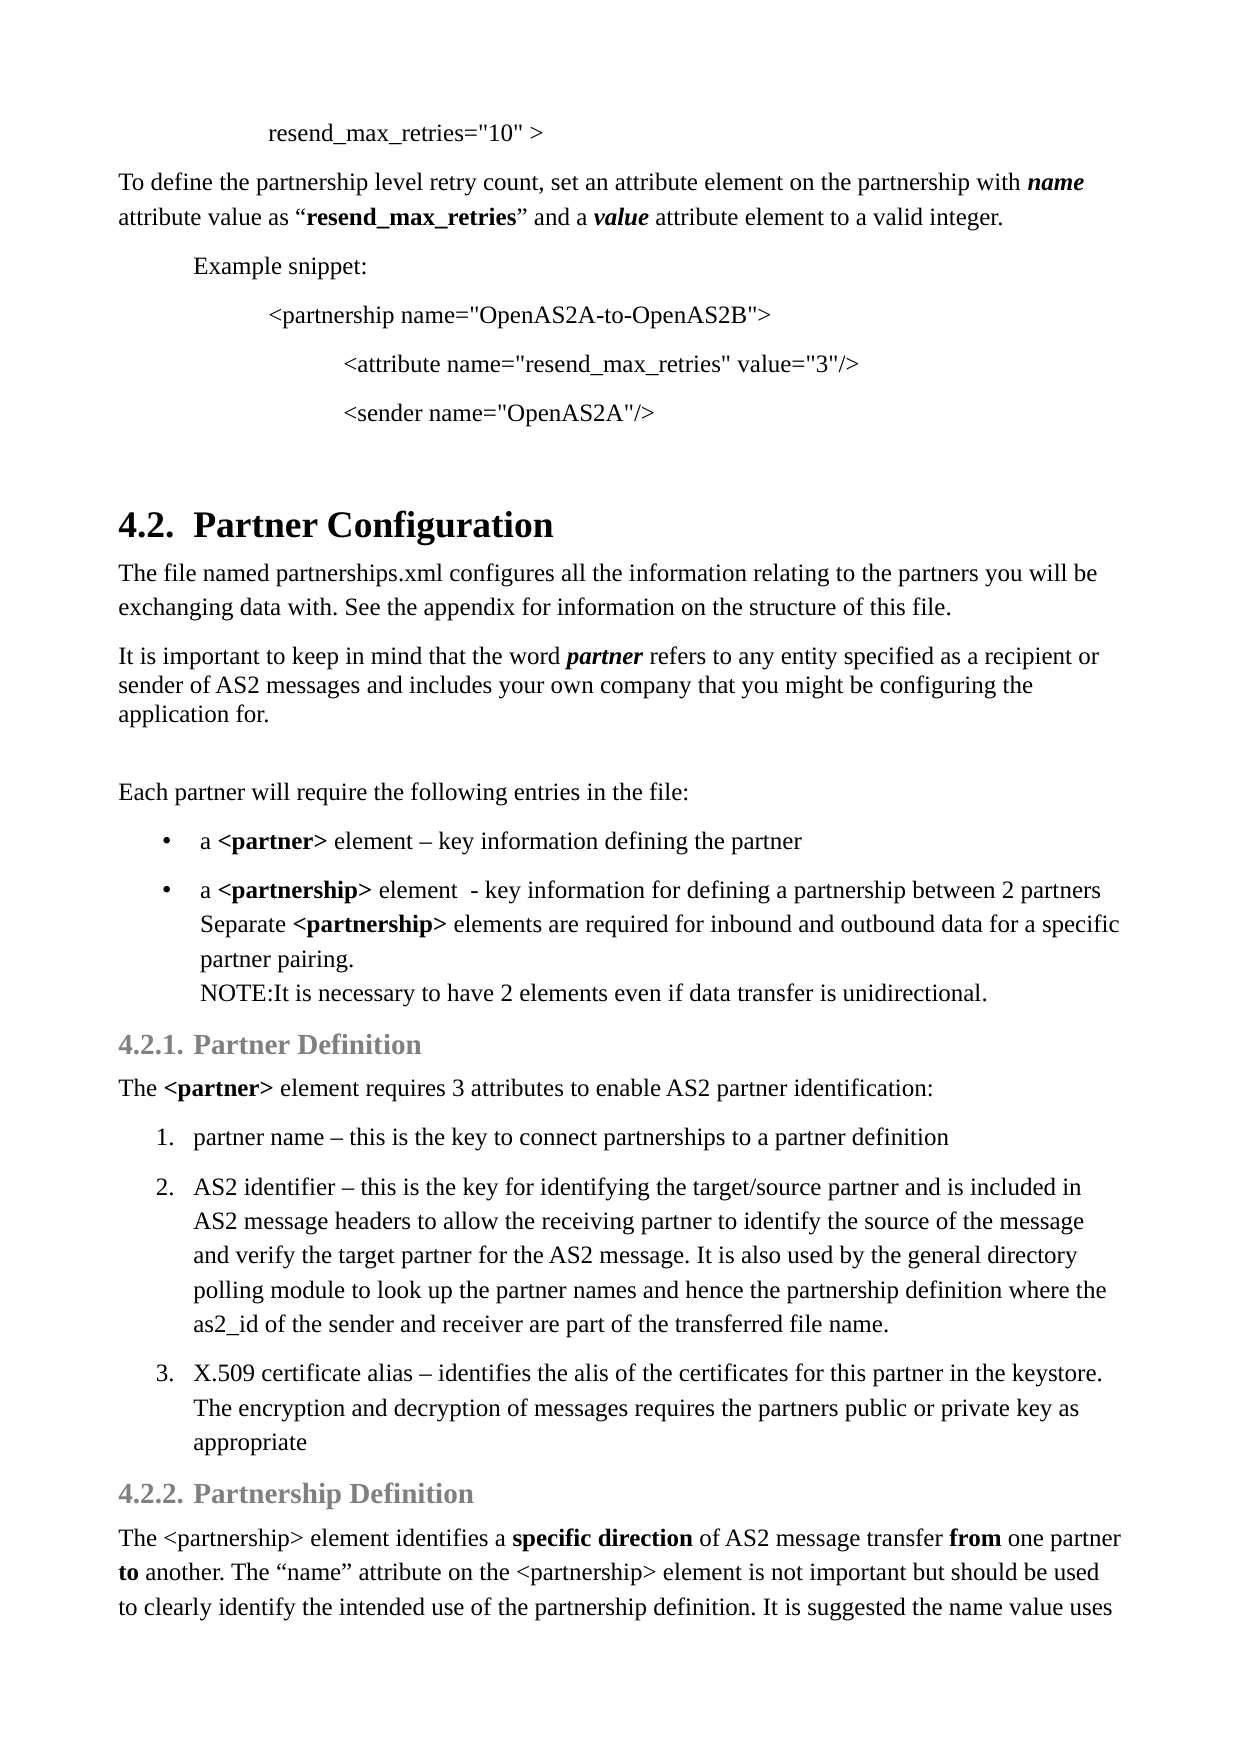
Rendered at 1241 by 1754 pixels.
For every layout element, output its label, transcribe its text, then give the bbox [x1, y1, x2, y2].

subtitle Partner Definition [118, 1027, 1122, 1061]
list AS2 identifier – this is the key for identifying the target/source partner and is included in AS2 message headers to allow the receiving partner to identify the source of the message and verify the target partner for the AS2 message. It is also used by the general directory polling module to look up the partner names and hence the partnership definition where the as2_id of the sender and receiver are part of the transferred file name. [156, 1172, 1122, 1338]
text The <partner> element requires 3 attributes to enable AS2 partner identification: [118, 1073, 1122, 1102]
text resend_max_retries="10" > [193, 118, 1122, 147]
list a <partnership> element - key information for defining a partnership between 2 partners Separate <partnership> elements are required for inbound and outbound data for a specific partner pairing. NOTE:It is necessary to have 2 elements even if data transfer is unidirectional. [162, 875, 1122, 1007]
text <partnership name="OpenAS2A-to-OpenAS2B"> [193, 300, 1122, 328]
list partner name – this is the key to connect partnerships to a partner definition [156, 1122, 1122, 1151]
list X.509 certificate alias – identifies the alis of the certificates for this partner in the keystore. The encryption and decryption of messages requires the partners public or private key as appropriate [156, 1358, 1122, 1456]
text The <partnership> element identifies a specific direction of AS2 message transfer from one partner to another. The “name” attribute on the <partnership> element is not important but should be used to clearly identify the intended use of the partnership definition. It is suggested the name value uses [118, 1523, 1122, 1620]
text Each partner will require the following entries in the file: [118, 777, 1122, 806]
list a <partner> element – key information defining the partner [162, 826, 1122, 854]
text To define the partnership level retry count, set an attribute element on the partnership with name attribute value as “resend_max_retries” and a value attribute element to a valid integer. [118, 167, 1122, 230]
subtitle Partnership Definition [118, 1477, 1122, 1510]
text Example snippet: [193, 251, 1122, 279]
text <sender name="OpenAS2A"/> [193, 398, 1122, 427]
text It is important to keep in mind that the word partner refers to any entity specified as a recipient or sender of AS2 messages and includes your own company that you might be configuring the application for. [118, 641, 1122, 728]
text <attribute name="resend_max_retries" value="3"/> [193, 349, 1122, 378]
subtitle Partner Configuration [118, 502, 1122, 545]
text The file named partnerships.xml configures all the information relating to the partners you will be exchanging data with. See the appendix for information on the structure of this file. [118, 558, 1122, 621]
